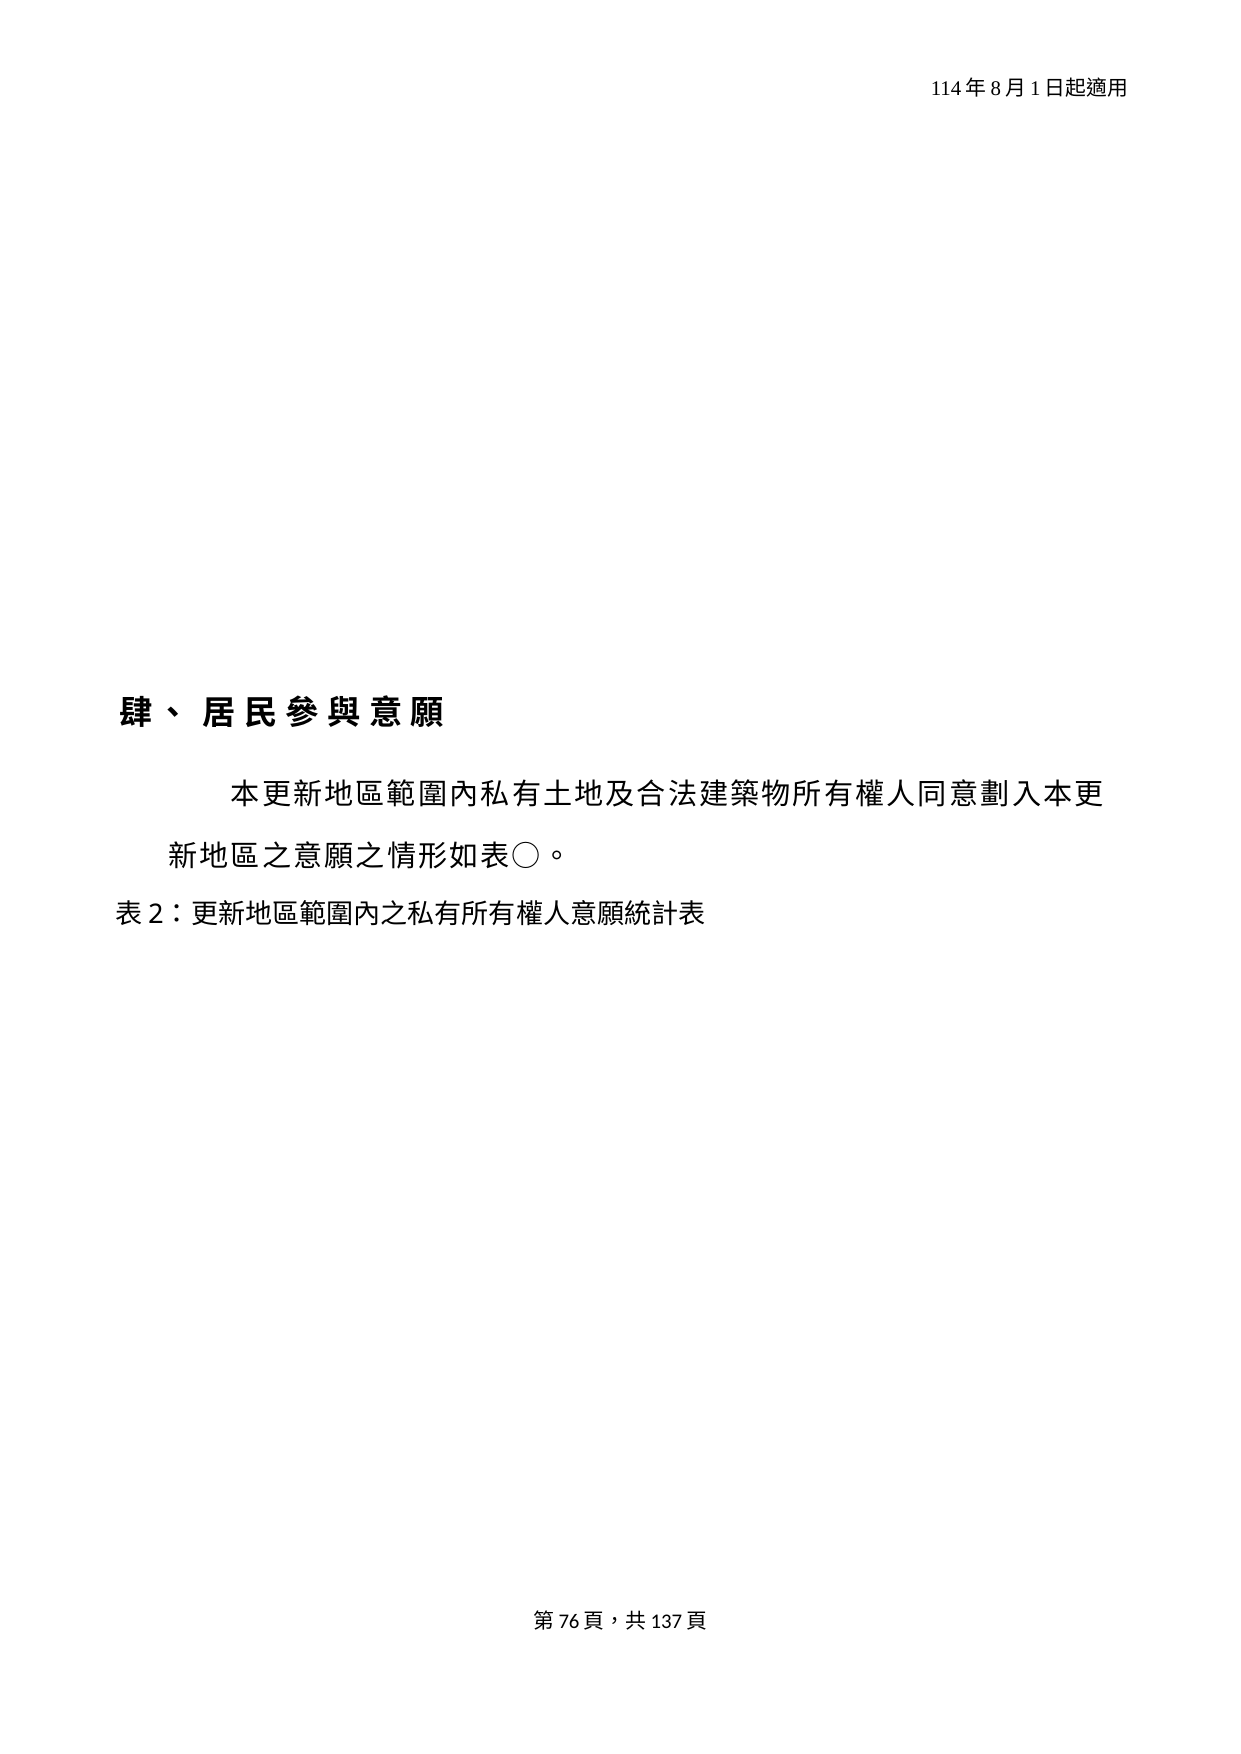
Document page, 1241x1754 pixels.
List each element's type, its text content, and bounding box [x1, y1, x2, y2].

text 表2：更新地區範圍內之私有所有權人意願統計表 [115, 885, 1125, 931]
text 肆、居民參與意願 [115, 669, 1125, 731]
text 本更新地區範圍內私有土地及合法建築物所有權人同意劃入本更新地區之意願之情形如表○。 [165, 750, 1125, 875]
